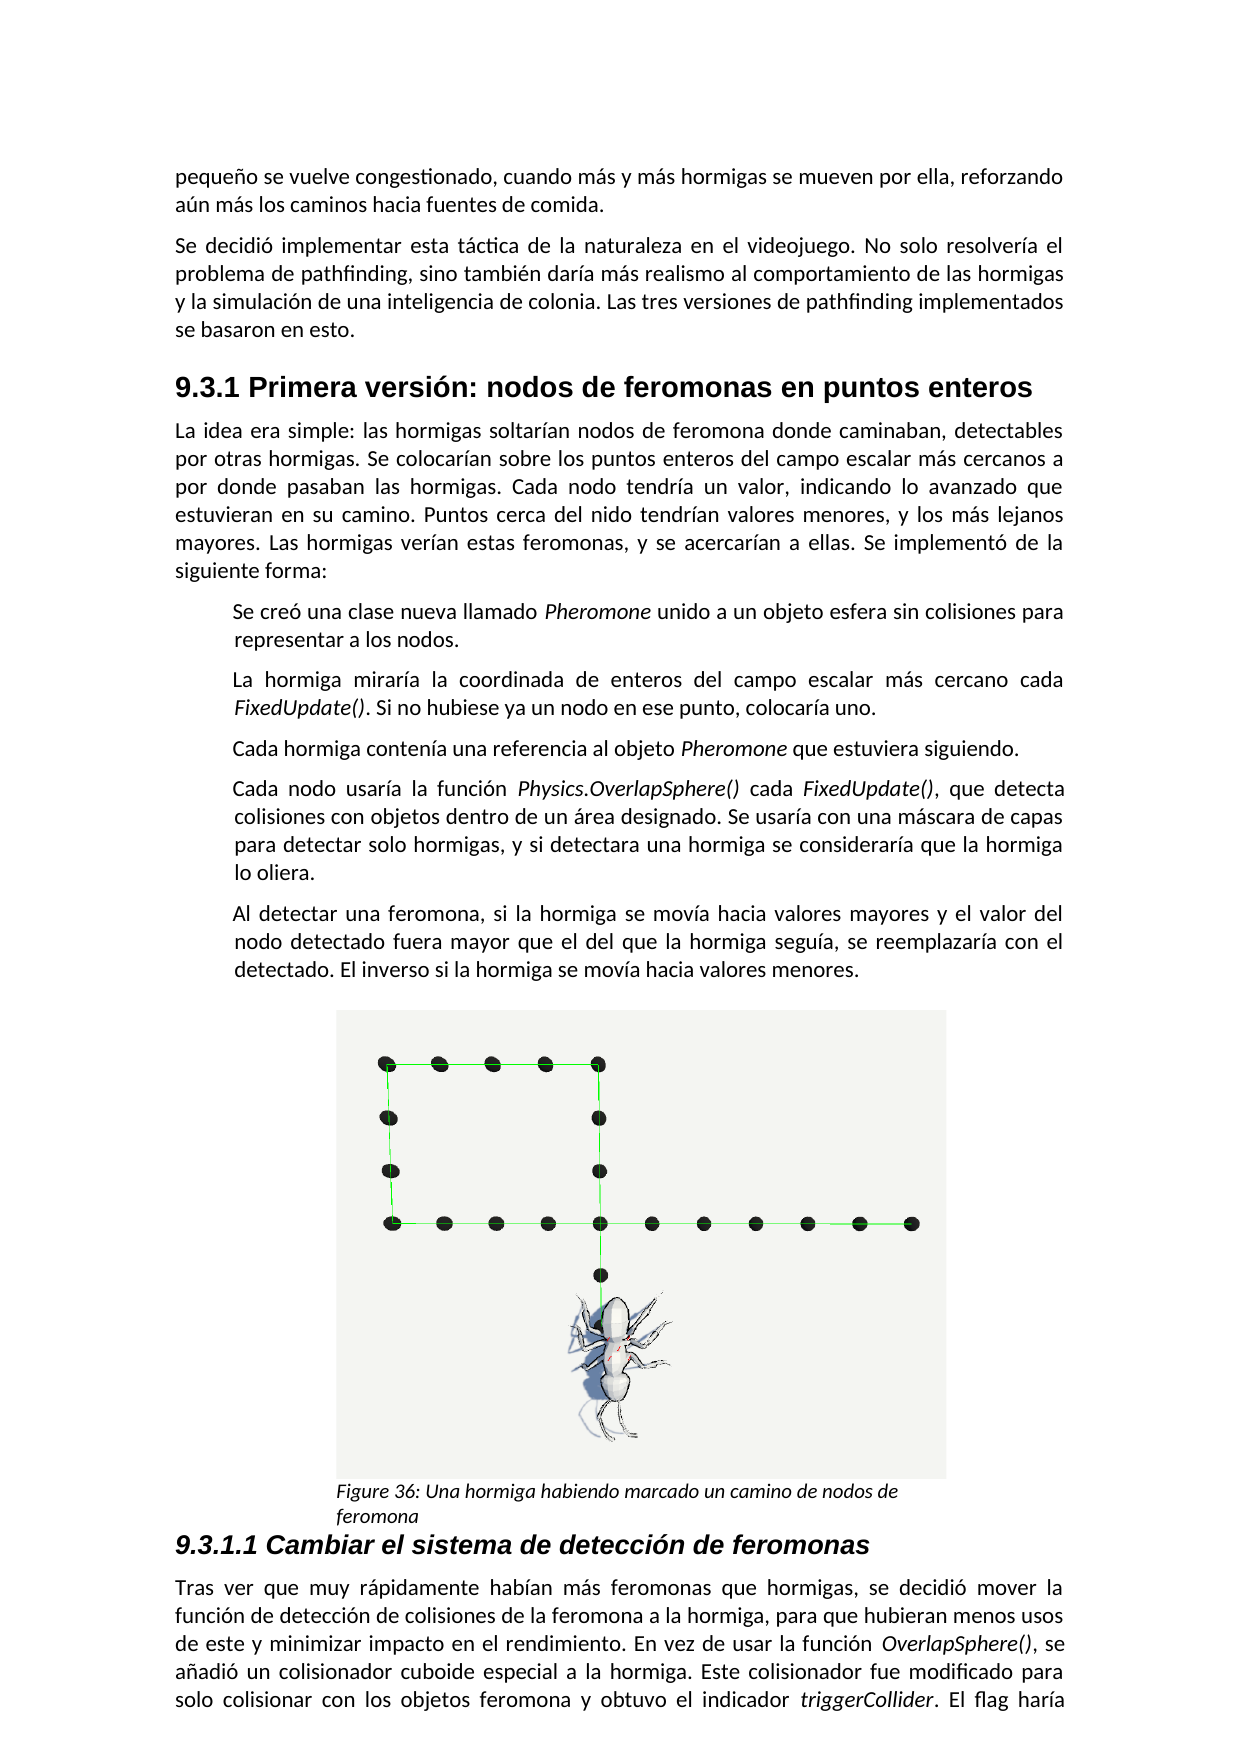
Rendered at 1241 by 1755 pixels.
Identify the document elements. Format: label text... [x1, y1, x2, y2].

list Cada nodo usaría la función Physics.OverlapSphere() cada FixedUpdate(), que detecta colisiones con objetos dentro de un área designado. Se usaría con una máscara de capas para detectar solo hormigas, y si detectara una hormiga se consideraría que la hormiga lo oliera. [204, 774, 1065, 887]
text La idea era simple: las hormigas soltarían nodos de feromona donde caminaban, detectables por otras hormigas. Se colocarían sobre los puntos enteros del campo escalar más cercanos a por donde pasaban las hormigas. Cada nodo tendría un valor, indicando lo avanzado que estuvieran en su camino. Puntos cerca del nido tendrían valores menores, y los más lejanos mayores. Las hormigas verían estas feromonas, y se acercarían a ellas. Se implementó de la siguiente forma: [175, 416, 1065, 584]
list Al detectar una feromona, si la hormiga se movía hacia valores mayores y el valor del nodo detectado fuera mayor que el del que la hormiga seguía, se reemplazaría con el detectado. El inverso si la hormiga se movía hacia valores menores. [204, 899, 1065, 983]
list Cada hormiga contenía una referencia al objeto Pheromone que estuviera siguiendo. [204, 734, 1065, 762]
subtitle Cambiar el sistema de detección de feromonas [175, 998, 1065, 1560]
picture [336, 1010, 947, 1479]
text pequeño se vuelve congestionado, cuando más y más hormigas se mueven por ella, reforzando aún más los caminos hacia fuentes de comida. [175, 162, 1065, 218]
list Se creó una clase nueva llamado Pheromone unido a un objeto esfera sin colisiones para representar a los nodos. [204, 597, 1065, 653]
text Figure 36: Una hormiga habiendo marcado un camino de nodos de feromona [336, 1479, 947, 1529]
text Se decidió implementar esta táctica de la naturaleza en el videojuego. No solo resolvería el problema de pathfinding, sino también daría más realismo al comportamiento de las hormigas y la simulación de una inteligencia de colonia. Las tres versiones de pathfinding implementados se basaron en esto. [175, 231, 1065, 343]
subtitle Primera versión: nodos de feromonas en puntos enteros [175, 370, 1065, 404]
list La hormiga miraría la coordinada de enteros del campo escalar más cercano cada FixedUpdate(). Si no hubiese ya un nodo en ese punto, colocaría uno. [204, 665, 1065, 721]
text Tras ver que muy rápidamente habían más feromonas que hormigas, se decidió mover la función de detección de colisiones de la feromona a la hormiga, para que hubieran menos usos de este y minimizar impacto en el rendimiento. En vez de usar la función OverlapSphere(), se añadió un colisionador cuboide especial a la hormiga. Este colisionador fue modificado para solo colisionar con los objetos feromona y obtuvo el indicador triggerCollider. El flag haría [175, 1573, 1065, 1713]
